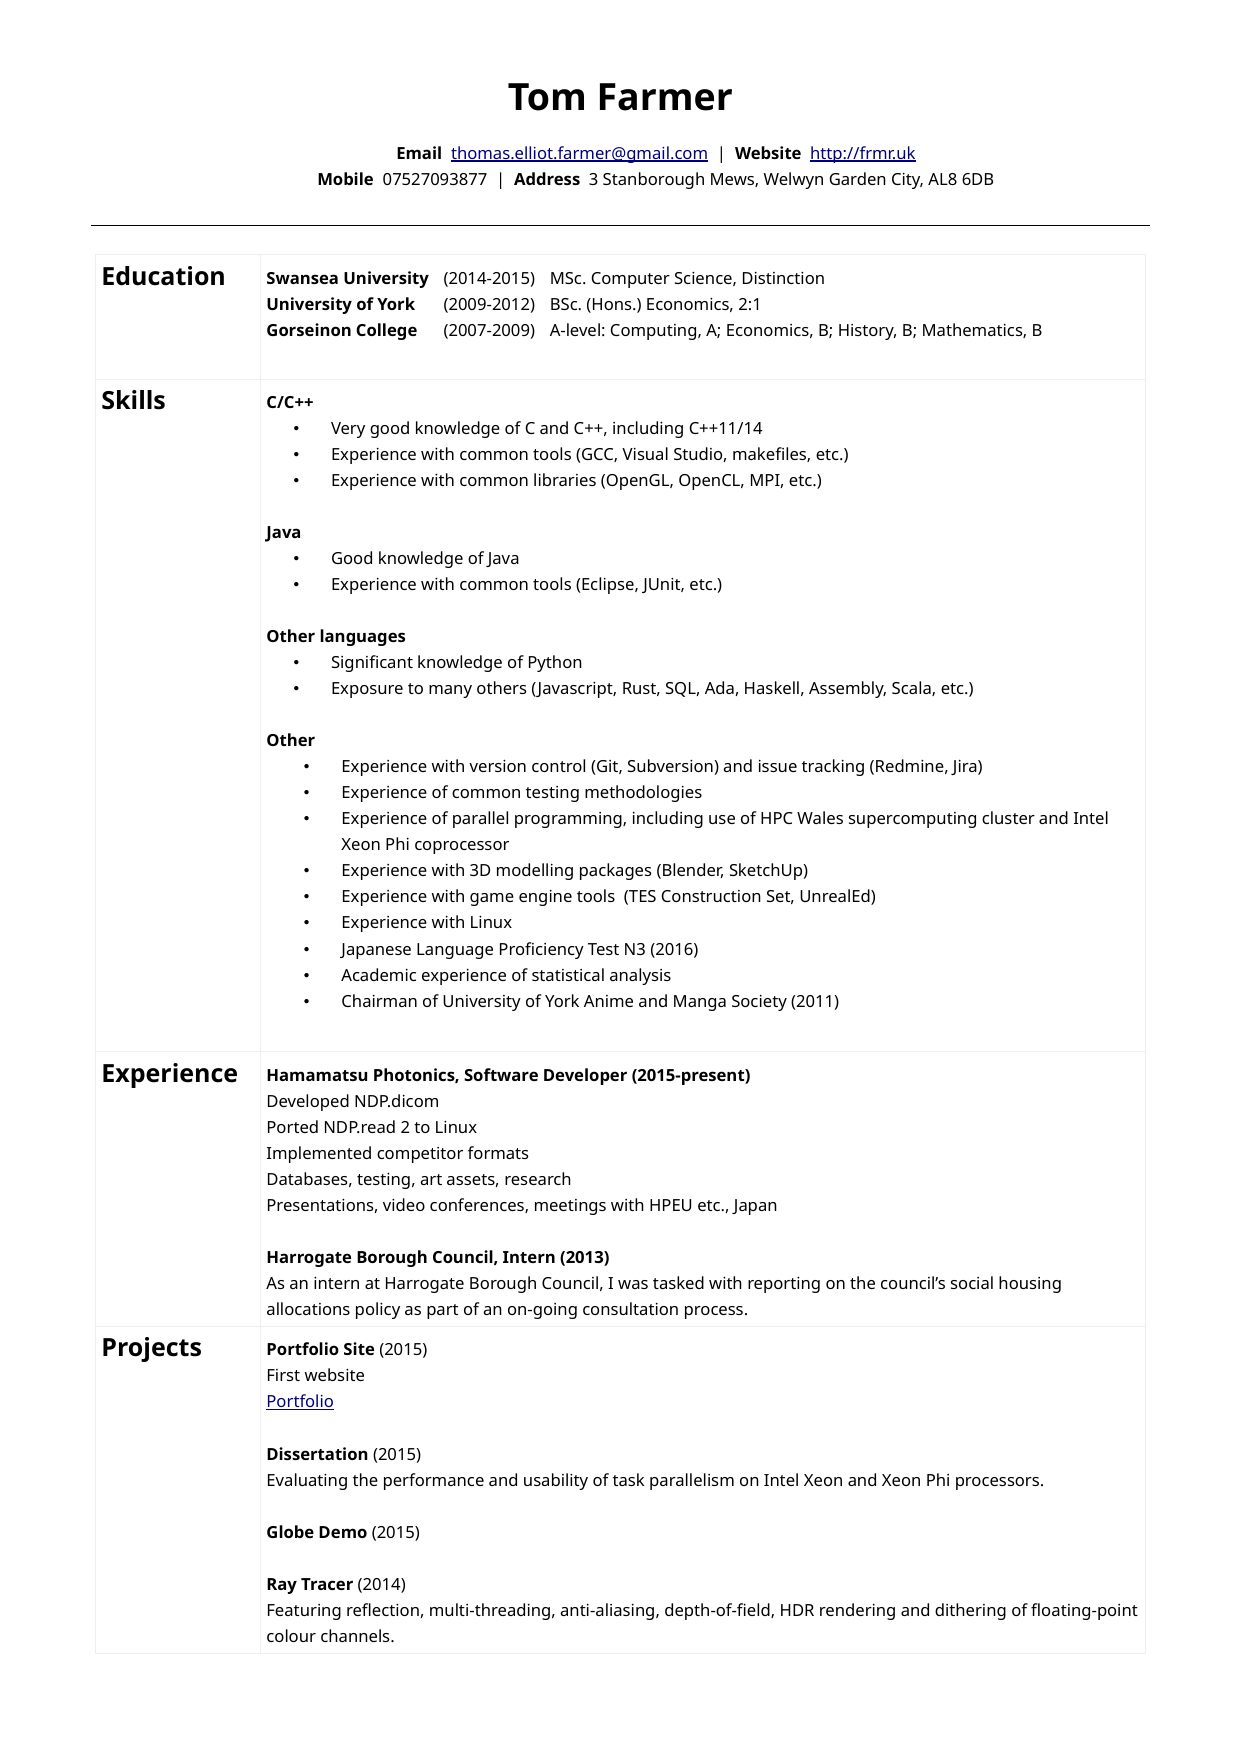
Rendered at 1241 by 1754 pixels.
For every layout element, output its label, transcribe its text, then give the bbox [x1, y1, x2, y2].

title Tom Farmer [95, 70, 1145, 121]
table_cell Portfolio Site (2015) First website Portfolio Dissertation (2015) Evaluating the performance and usability of task parallelism on Intel Xeon and Xeon Phi processors. Globe Demo (2015) Ray Tracer (2014) Featuring reflection, multi-threading, anti-aliasing, depth-of-field, HDR rendering and dithering of floating-point colour channels. [261, 1327, 1145, 1653]
table_cell Hamamatsu Photonics, Software Developer (2015-present) Developed NDP.dicom Ported NDP.read 2 to Linux Implemented competitor formats Databases, testing, art assets, research Presentations, video conferences, meetings with HPEU etc., Japan Harrogate Borough Council, Intern (2013) As an intern at Harrogate Borough Council, I was tasked with reporting on the council’s social housing allocations policy as part of an on-going consultation process. [261, 1052, 1145, 1326]
table_header Education [96, 255, 260, 378]
text Mobile 07527093877 | Address 3 Stanborough Mews, Welwyn Garden City, AL8 6DB [95, 167, 1145, 190]
text Email thomas.elliot.farmer@gmail.com | Website http://frmr.uk [95, 141, 1145, 164]
table_cell Projects [96, 1327, 260, 1653]
table_cell C/C++ Very good knowledge of C and C++, including C++11/14 Experience with common tools (GCC, Visual Studio, makefiles, etc.) Experience with common libraries (OpenGL, OpenCL, MPI, etc.) Java Good knowledge of Java Experience with common tools (Eclipse, JUnit, etc.) Other languages Significant knowledge of Python Exposure to many others (Javascript, Rust, SQL, Ada, Haskell, Assembly, Scala, etc.) Other Experience with version control (Git, Subversion) and issue tracking (Redmine, Jira) Experience of common testing methodologies Experience of parallel programming, including use of HPC Wales supercomputing cluster and Intel Xeon Phi coprocessor Experience with 3D modelling packages (Blender, SketchUp) Experience with game engine tools (TES Construction Set, UnrealEd) Experience with Linux Japanese Language Proficiency Test N3 (2016) Academic experience of statistical analysis Chairman of University of York Anime and Manga Society (2011) [261, 380, 1145, 1051]
table_header Swansea University (2014-2015) MSc. Computer Science, Distinction University of York (2009-2012) BSc. (Hons.) Economics, 2:1 Gorseinon College (2007-2009) A-level: Computing, A; Economics, B; History, B; Mathematics, B [261, 255, 1145, 378]
table_cell Skills [96, 380, 260, 1051]
table_cell Experience [96, 1052, 260, 1326]
